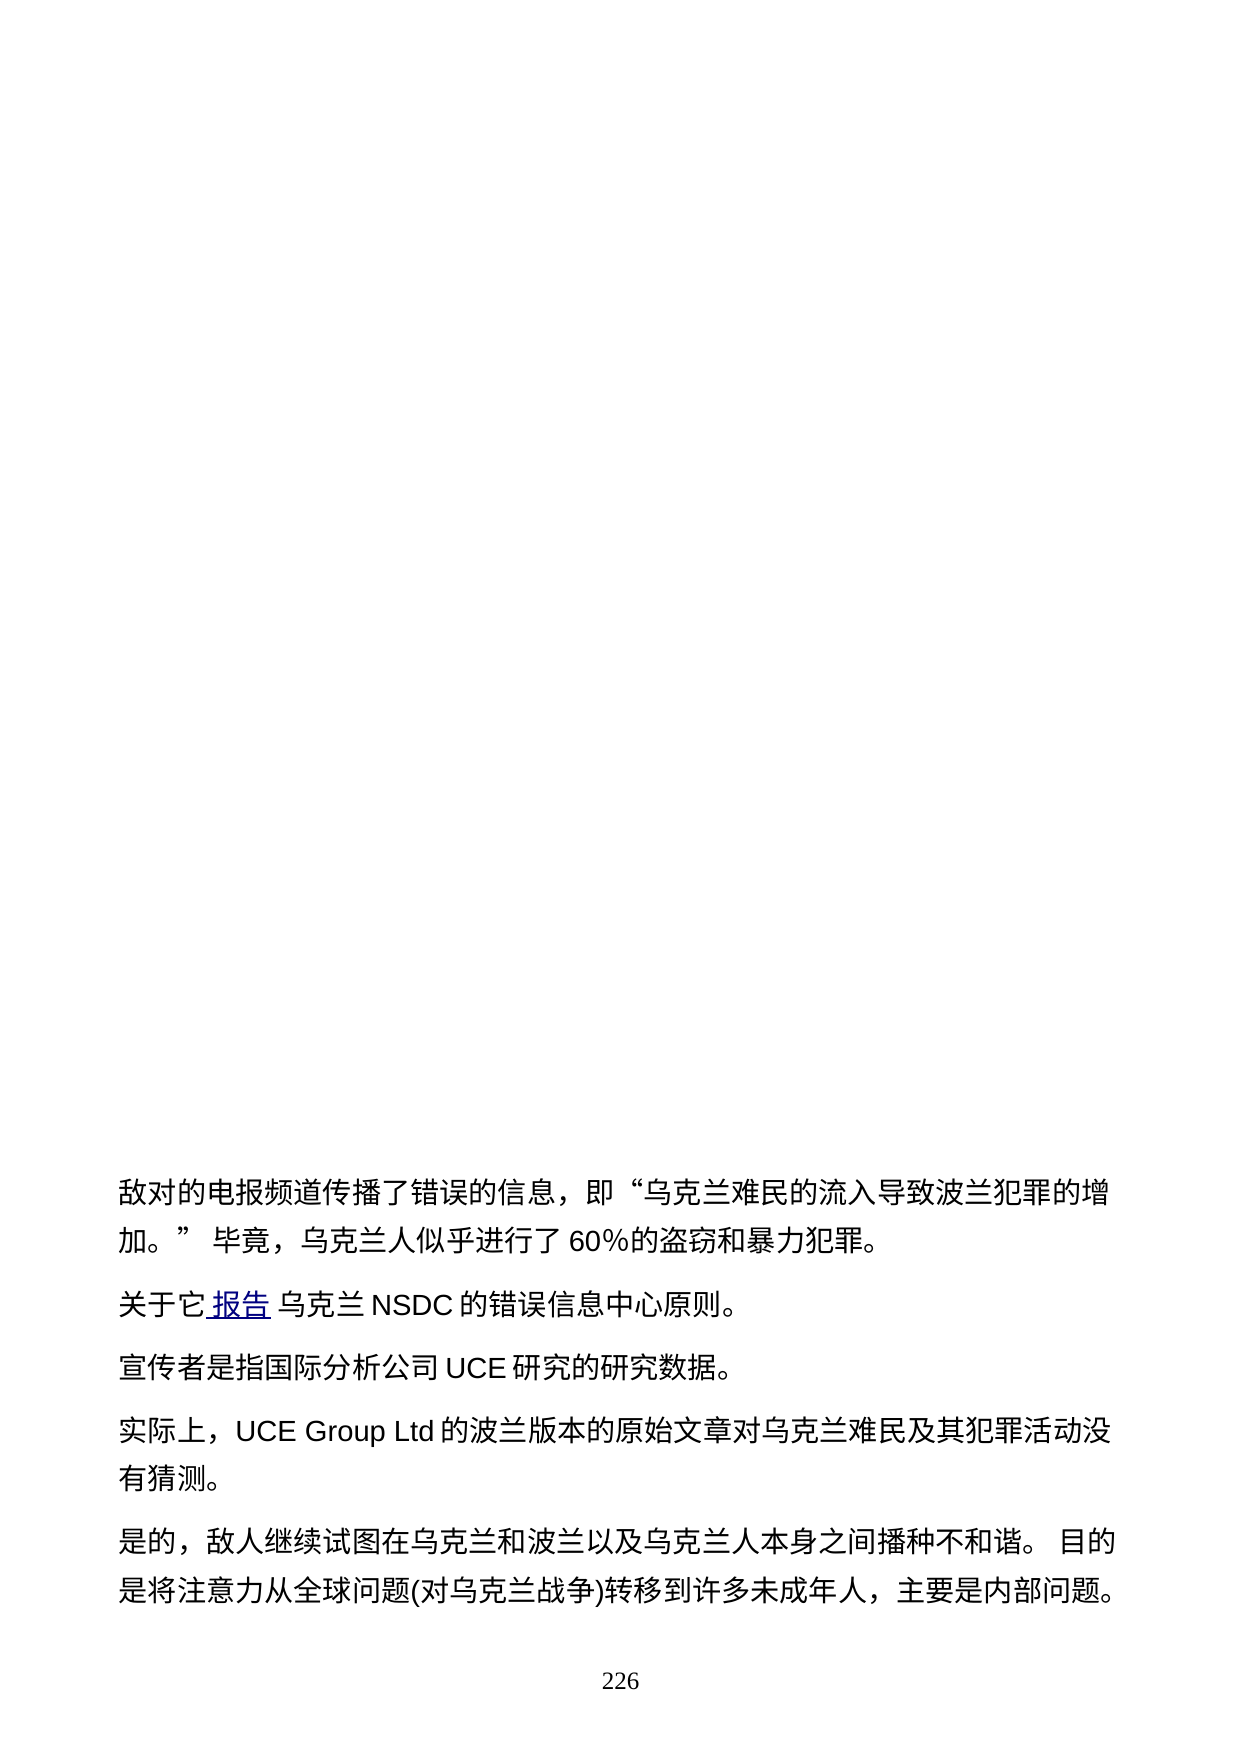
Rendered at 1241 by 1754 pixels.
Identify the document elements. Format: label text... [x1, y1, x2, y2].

text 关于它 报告 乌克兰NSDC的错误信息中心原则。 [118, 1281, 1122, 1323]
text 敌对的电报频道传播了错误的信息，即“乌克兰难民的流入导致波兰犯罪的增加。” 毕竟，乌克兰人似乎进行了60％的盗窃和暴力犯罪。 [118, 118, 1122, 1260]
text 实际上，UCE Group Ltd的波兰版本的原始文章对乌克兰难民及其犯罪活动没有猜测。 [118, 1407, 1122, 1498]
text 是的，敌人继续试图在乌克兰和波兰以及乌克兰人本身之间播种不和谐。 目的是将注意力从全球问题(对乌克兰战争)转移到许多未成年人，主要是内部问题。 [118, 1519, 1122, 1610]
text 宣传者是指国际分析公司UCE研究的研究数据。 [118, 1344, 1122, 1387]
